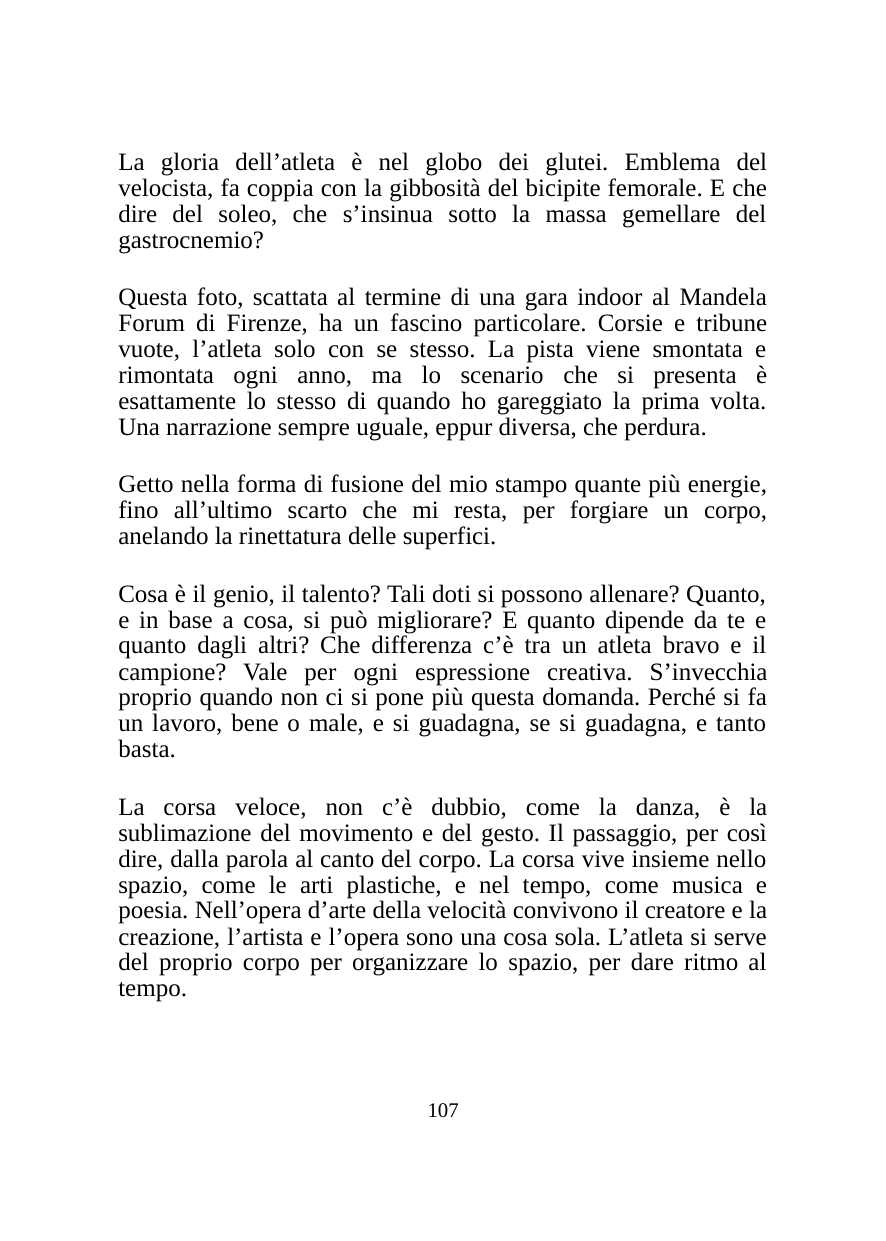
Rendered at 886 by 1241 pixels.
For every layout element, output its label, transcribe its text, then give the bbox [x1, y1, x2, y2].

text Questa foto, scattata al termine di una gara indoor al Mandela Forum di Firenze, ha un fascino particolare. Corsie e tribune vuote, l’atleta solo con se stesso. La pista viene smontata e rimontata ogni anno, ma lo scenario che si presenta è esattamente lo stesso di quando ho gareggiato la prima volta. Una narrazione sempre uguale, eppur diversa, che perdura. [118, 282, 768, 441]
text Cosa è il genio, il talento? Tali doti si possono allenare? Quanto, e in base a cosa, si può migliorare? E quanto dipende da te e quanto dagli altri? Che differenza c’è tra un atleta bravo e il campione? Vale per ogni espressione creativa. S’invecchia proprio quando non ci si pone più questa domanda. Perché si fa un lavoro, bene o male, e si guadagna, se si guadagna, e tanto basta. [118, 579, 768, 763]
text La gloria dell’atleta è nel globo dei glutei. Emblema del velocista, fa coppia con la gibbosità del bicipite femorale. E che dire del soleo, che s’insinua sotto la massa gemellare del gastrocnemio? [118, 147, 768, 253]
text La corsa veloce, non c’è dubbio, come la danza, è la sublimazione del movimento e del gesto. Il passaggio, per così dire, dalla parola al canto del corpo. La corsa vive insieme nello spazio, come le arti plastiche, e nel tempo, come musica e poesia. Nell’opera d’arte della velocità convivono il creatore e la creazione, l’artista e l’opera sono una cosa sola. L’atleta si serve del proprio corpo per organizzare lo spazio, per dare ritmo al tempo. [118, 792, 768, 1002]
text Getto nella forma di fusione del mio stampo quante più energie, fino all’ultimo scarto che mi resta, per forgiare un corpo, anelando la rinettatura delle superfici. [118, 469, 768, 550]
